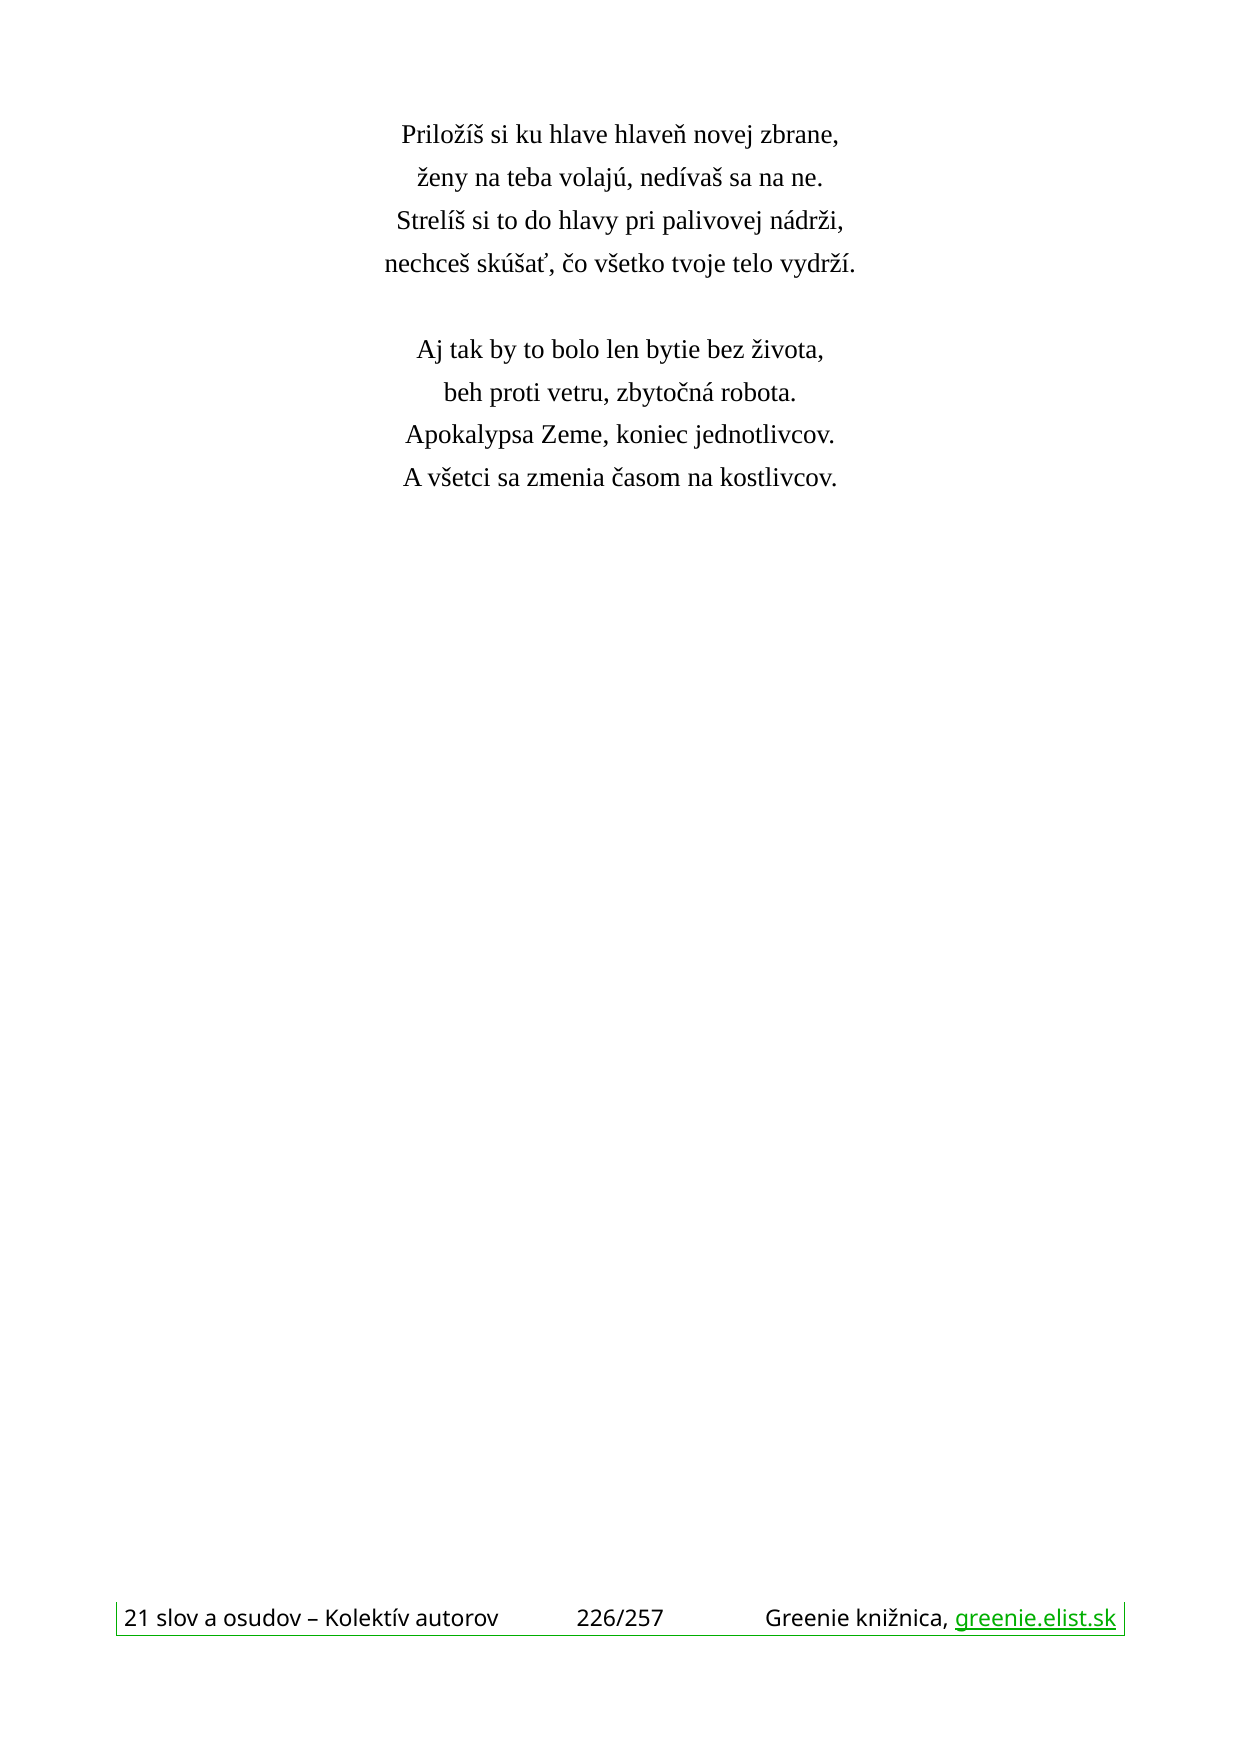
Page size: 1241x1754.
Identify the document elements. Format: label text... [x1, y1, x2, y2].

text Aj tak by to bolo len bytie bez života, [118, 333, 1122, 364]
text nechceš skúšať, čo všetko tvoje telo vydrží. [118, 247, 1122, 278]
text ženy na teba volajú, nedívaš sa na ne. [118, 161, 1122, 192]
text beh proti vetru, zbytočná robota. [118, 376, 1122, 407]
text A všetci sa zmenia časom na kostlivcov. [118, 461, 1122, 493]
text Strelíš si to do hlavy pri palivovej nádrži, [118, 204, 1122, 235]
text Priložíš si ku hlave hlaveň novej zbrane, [118, 118, 1122, 149]
text Apokalypsa Zeme, koniec jednotlivcov. [118, 418, 1122, 450]
